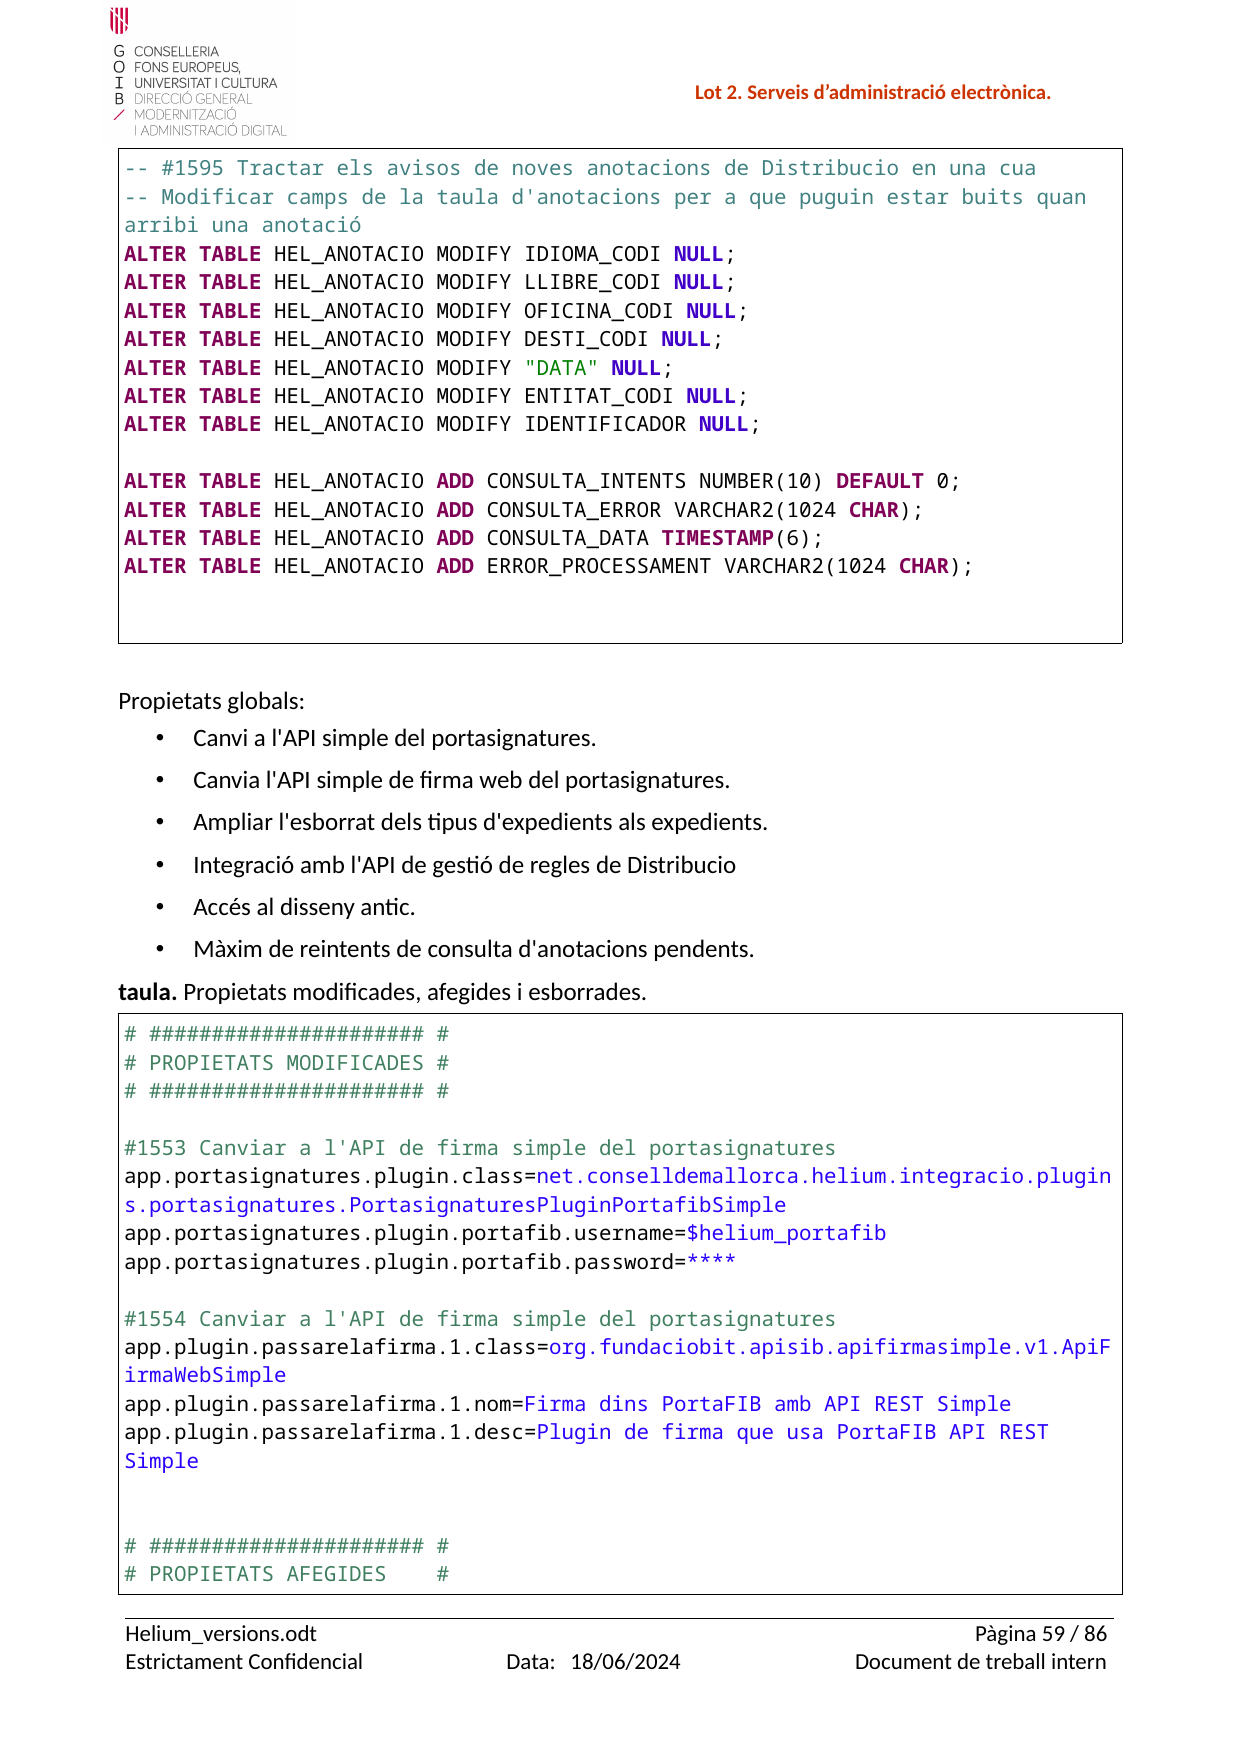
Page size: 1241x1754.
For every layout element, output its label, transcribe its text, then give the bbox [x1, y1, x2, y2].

list Accés al disseny antic. [156, 891, 1122, 922]
list Canvi a l'API simple del portasignatures. [156, 722, 1122, 752]
table_header -- #1595 Tractar els avisos de noves anotacions de Distribucio en una cua -- Modificar camps de la taula d'anotacions per a que puguin estar buits quan arribi una anotació ALTER TABLE HEL_ANOTACIO MODIFY IDIOMA_CODI NULL; ALTER TABLE HEL_ANOTACIO MODIFY LLIBRE_CODI NULL; ALTER TABLE HEL_ANOTACIO MODIFY OFICINA_CODI NULL; ALTER TABLE HEL_ANOTACIO MODIFY DESTI_CODI NULL; ALTER TABLE HEL_ANOTACIO MODIFY "DATA" NULL; ALTER TABLE HEL_ANOTACIO MODIFY ENTITAT_CODI NULL; ALTER TABLE HEL_ANOTACIO MODIFY IDENTIFICADOR NULL; ALTER TABLE HEL_ANOTACIO ADD CONSULTA_INTENTS NUMBER(10) DEFAULT 0; ALTER TABLE HEL_ANOTACIO ADD CONSULTA_ERROR VARCHAR2(1024 CHAR); ALTER TABLE HEL_ANOTACIO ADD CONSULTA_DATA TIMESTAMP(6); ALTER TABLE HEL_ANOTACIO ADD ERROR_PROCESSAMENT VARCHAR2(1024 CHAR); [119, 149, 1122, 643]
table_header # ###################### # # PROPIETATS MODIFICADES # # ###################### # #1553 Canviar a l'API de firma simple del portasignatures app.portasignatures.plugin.class=net.conselldemallorca.helium.integracio.plugins.portasignatures.PortasignaturesPluginPortafibSimple app.portasignatures.plugin.portafib.username=$helium_portafib app.portasignatures.plugin.portafib.password=**** #1554 Canviar a l'API de firma simple del portasignatures app.plugin.passarelafirma.1.class=org.fundaciobit.apisib.apifirmasimple.v1.ApiFirmaWebSimple app.plugin.passarelafirma.1.nom=Firma dins PortaFIB amb API REST Simple app.plugin.passarelafirma.1.desc=Plugin de firma que usa PortaFIB API REST Simple # ###################### # # PROPIETATS AFEGIDES # [119, 1014, 1122, 1594]
list Integració amb l'API de gestió de regles de Distribucio [156, 849, 1122, 879]
list Ampliar l'esborrat dels tipus d'expedients als expedients. [156, 806, 1122, 837]
picture [100, 0, 297, 144]
text taula. Propietats modificades, afegides i esborrades. [118, 976, 1122, 1007]
text Propietats globals: [118, 685, 1122, 716]
list Canvia l'API simple de firma web del portasignatures. [156, 764, 1122, 794]
list Màxim de reintents de consulta d'anotacions pendents. [156, 934, 1122, 964]
